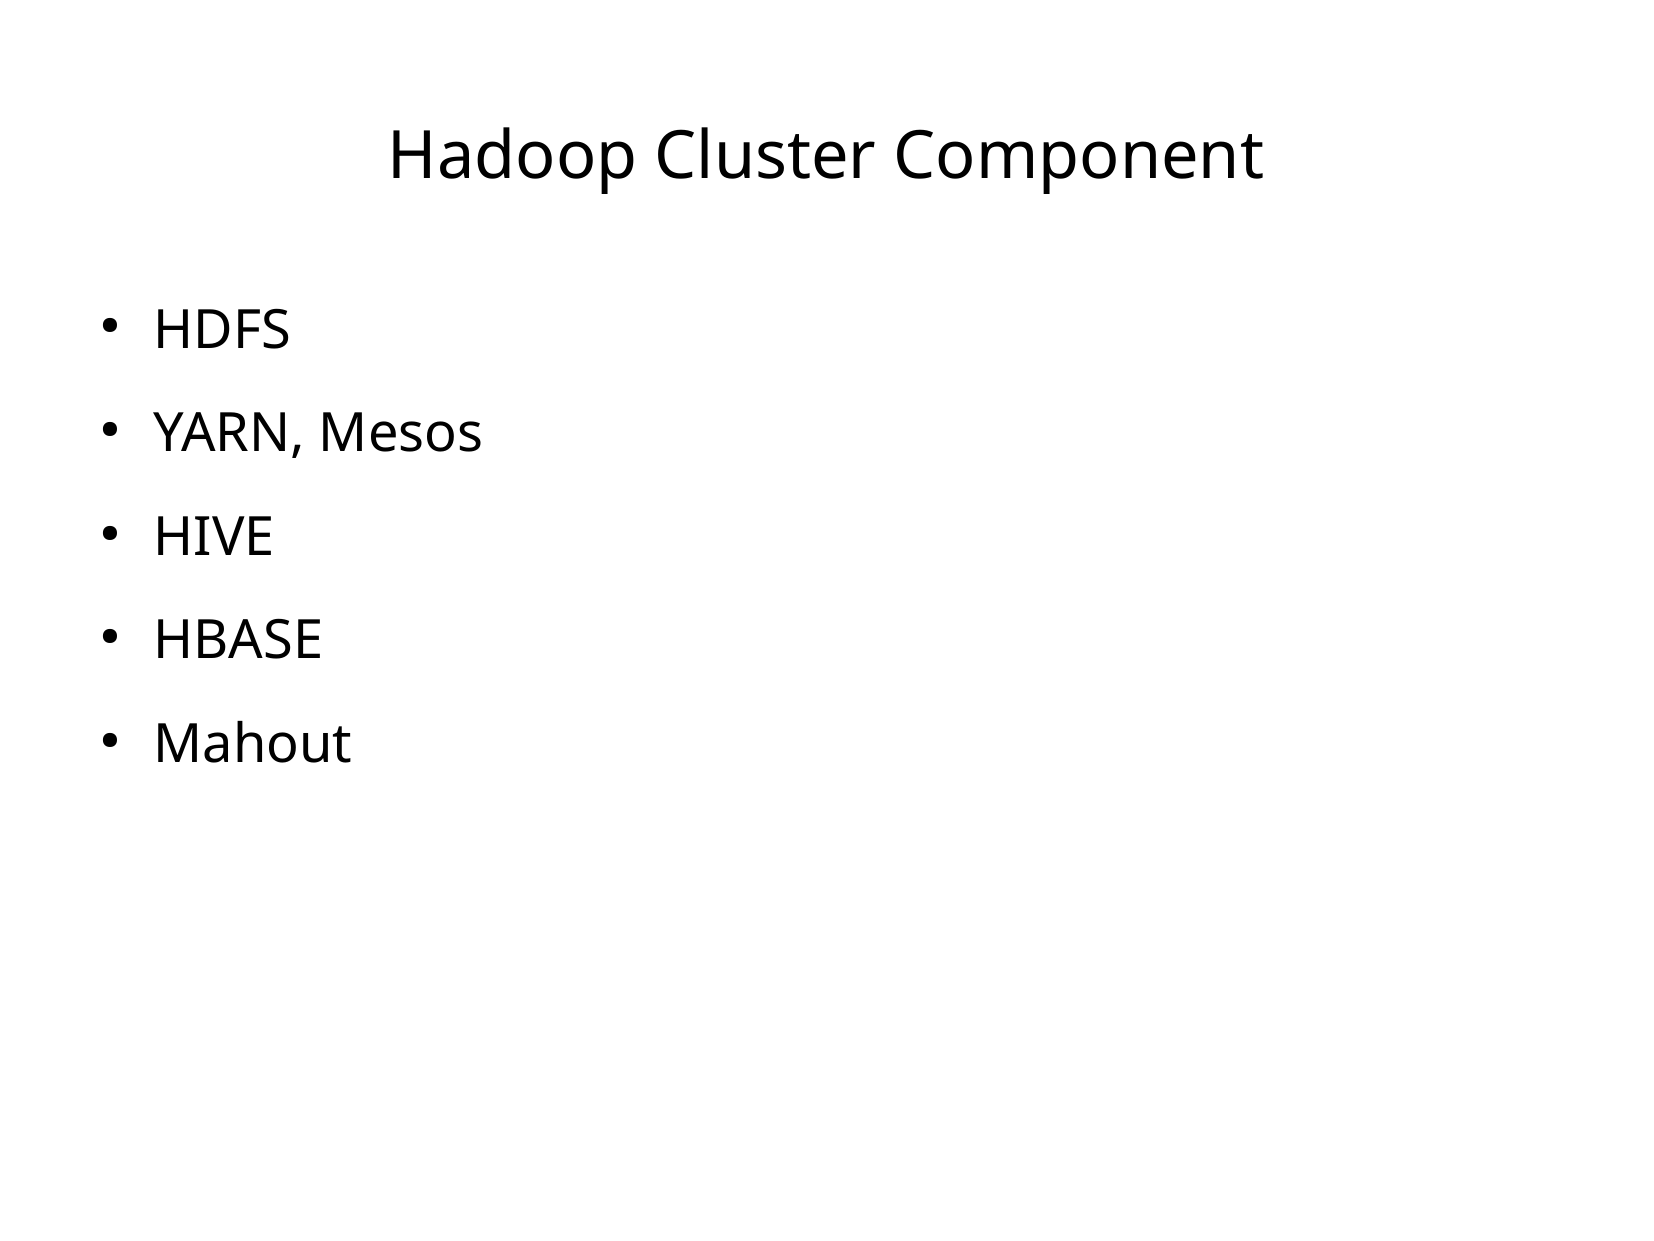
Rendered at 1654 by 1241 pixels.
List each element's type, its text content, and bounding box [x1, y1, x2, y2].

list HDFS YARN, Mesos HIVE HBASE Mahout [82, 290, 809, 1010]
title Hadoop Cluster Component [82, 49, 1571, 257]
